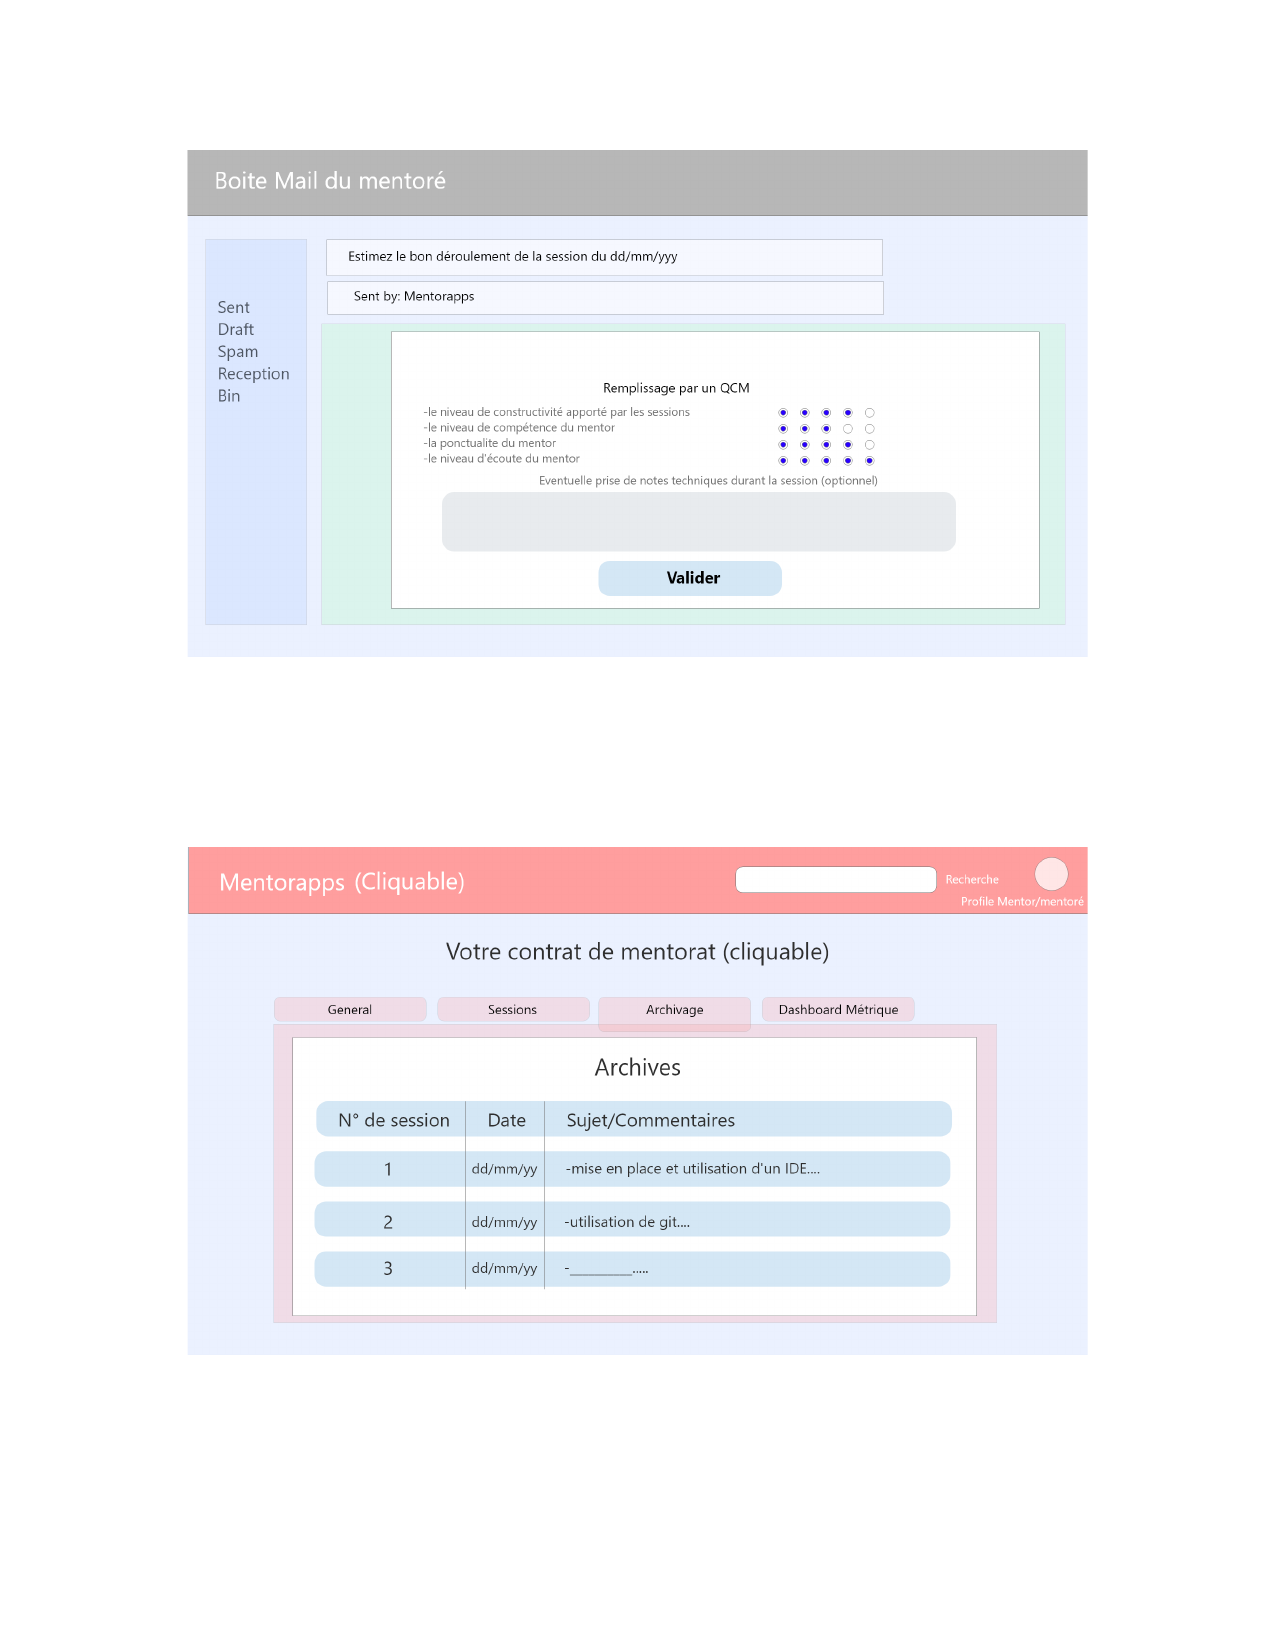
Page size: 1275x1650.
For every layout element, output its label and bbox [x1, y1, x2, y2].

picture [187, 150, 1088, 657]
picture [187, 847, 1088, 1355]
